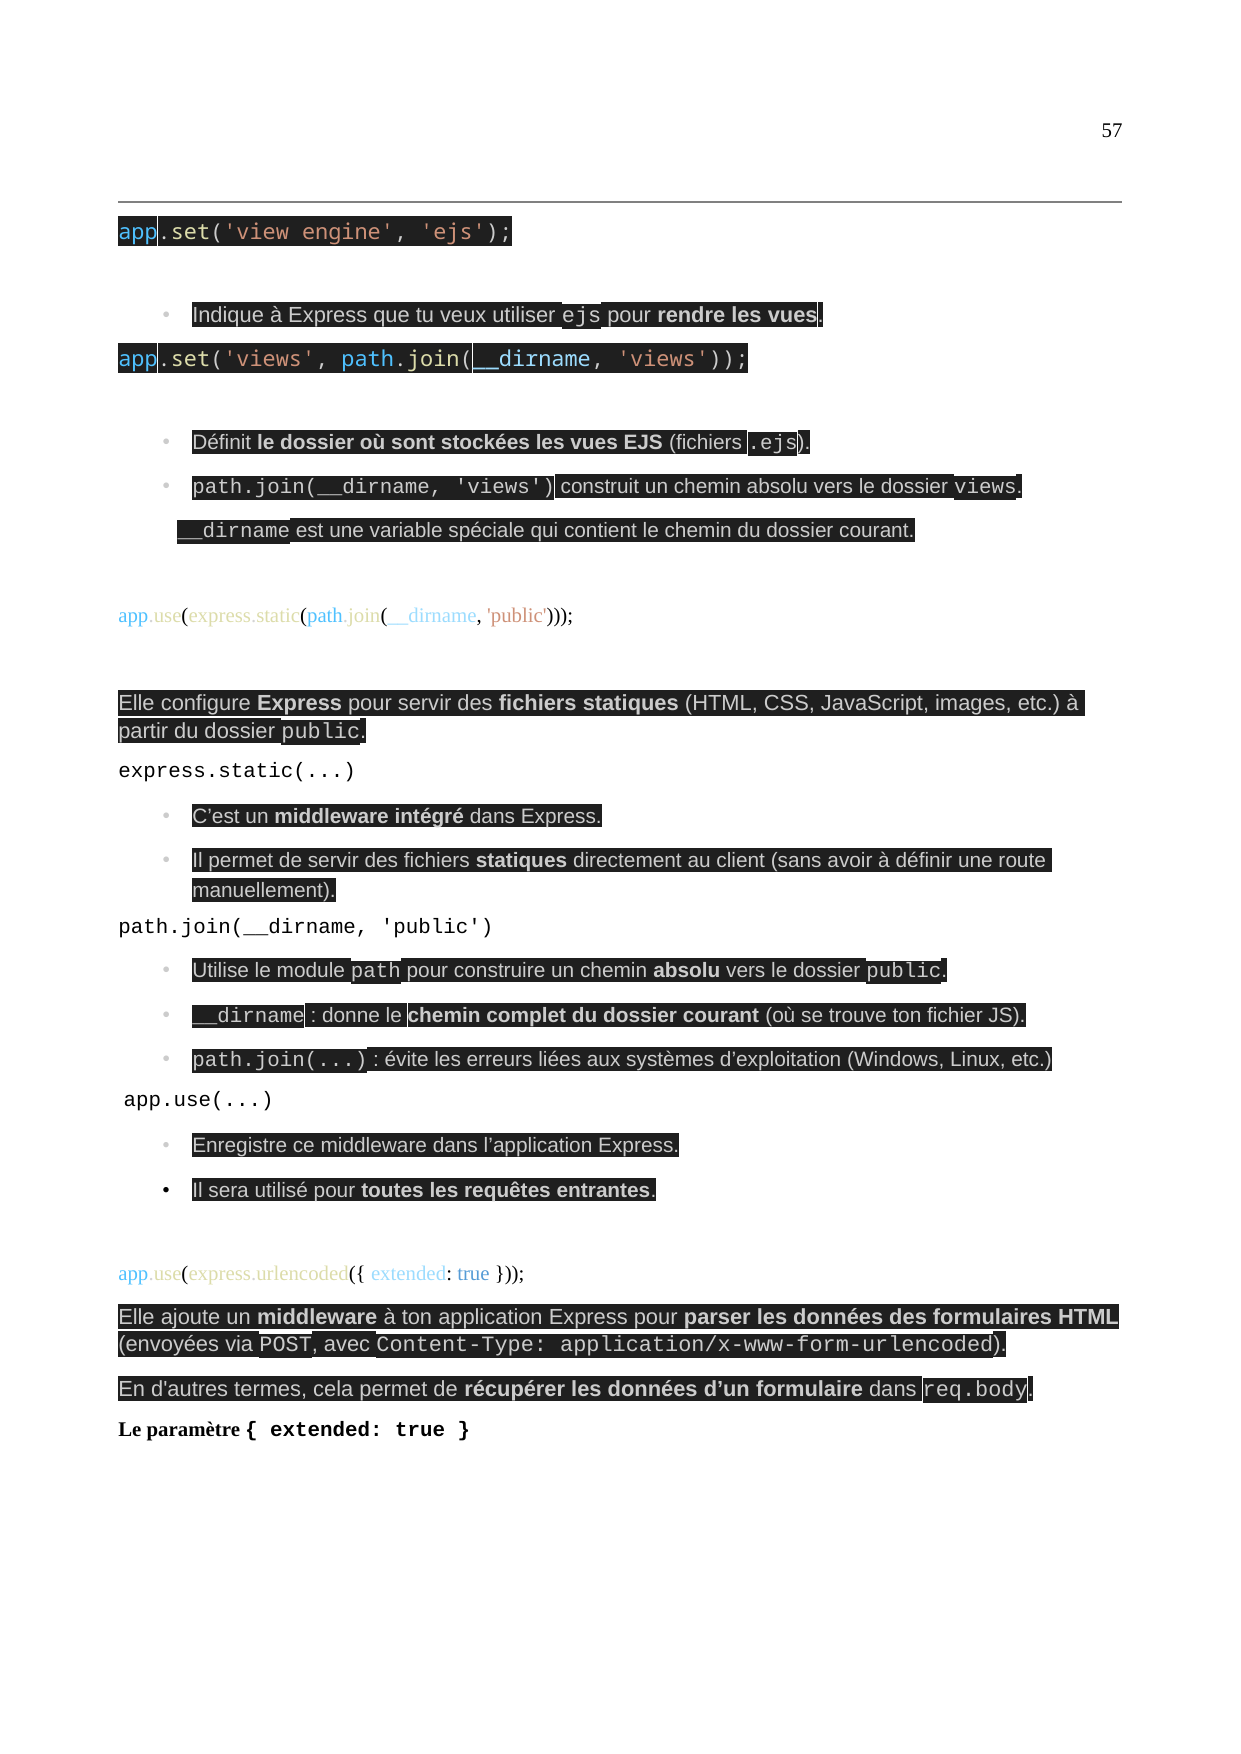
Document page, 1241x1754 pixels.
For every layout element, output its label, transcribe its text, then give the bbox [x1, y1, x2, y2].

list Il sera utilisé pour toutes les requêtes entrantes. [162, 1172, 1122, 1202]
text Elle configure Express pour servir des fichiers statiques (HTML, CSS, JavaScript, images, etc.) à partir du dossier public. [118, 686, 1122, 745]
text app.use(express.static(path.join(__dirname, 'public'))); [118, 603, 1122, 627]
text Elle ajoute un middleware à ton application Express pour parser les données des formulaires HTML (envoyées via POST, avec Content-Type: application/x-www-form-urlencoded). [118, 1299, 1122, 1358]
list C’est un middleware intégré dans Express. [162, 798, 1122, 828]
list Enregistre ce middleware dans l’application Express. [162, 1128, 1122, 1157]
list path.join(...) : évite les erreurs liées aux systèmes d’exploitation (Windows, Linux, etc.) [162, 1043, 1122, 1073]
list Indique à Express que tu veux utiliser ejs pour rendre les vues. [162, 299, 1122, 329]
list Définit le dossier où sont stockées les vues EJS (fichiers .ejs). [162, 426, 1122, 456]
text app.set('view engine', 'ejs'); [118, 216, 1122, 246]
list Il permet de servir des fichiers statiques directement au client (sans avoir à définir une route manuellement). [162, 842, 1122, 902]
text app.set('views', path.join(__dirname, 'views')); [118, 343, 1122, 373]
list __dirname : donne le chemin complet du dossier courant (où se trouve ton fichier JS). [162, 999, 1122, 1028]
text __dirname est une variable spéciale qui contient le chemin du dossier courant. [177, 514, 1063, 544]
text path.join(__dirname, 'public') [118, 916, 1122, 940]
text app.use(...) [118, 1087, 1122, 1113]
list path.join(__dirname, 'views') construit un chemin absolu vers le dossier views. [162, 470, 1122, 500]
list Utilise le module path pour construire un chemin absolu vers le dossier public. [162, 954, 1122, 984]
text express.static(...) [118, 760, 1122, 783]
text Le paramètre { extended: true } [118, 1417, 1122, 1443]
text app.use(express.urlencoded({ extended: true })); [118, 1260, 1122, 1284]
text En d'autres termes, cela permet de récupérer les données d’un formulaire dans req.body. [118, 1373, 1122, 1403]
